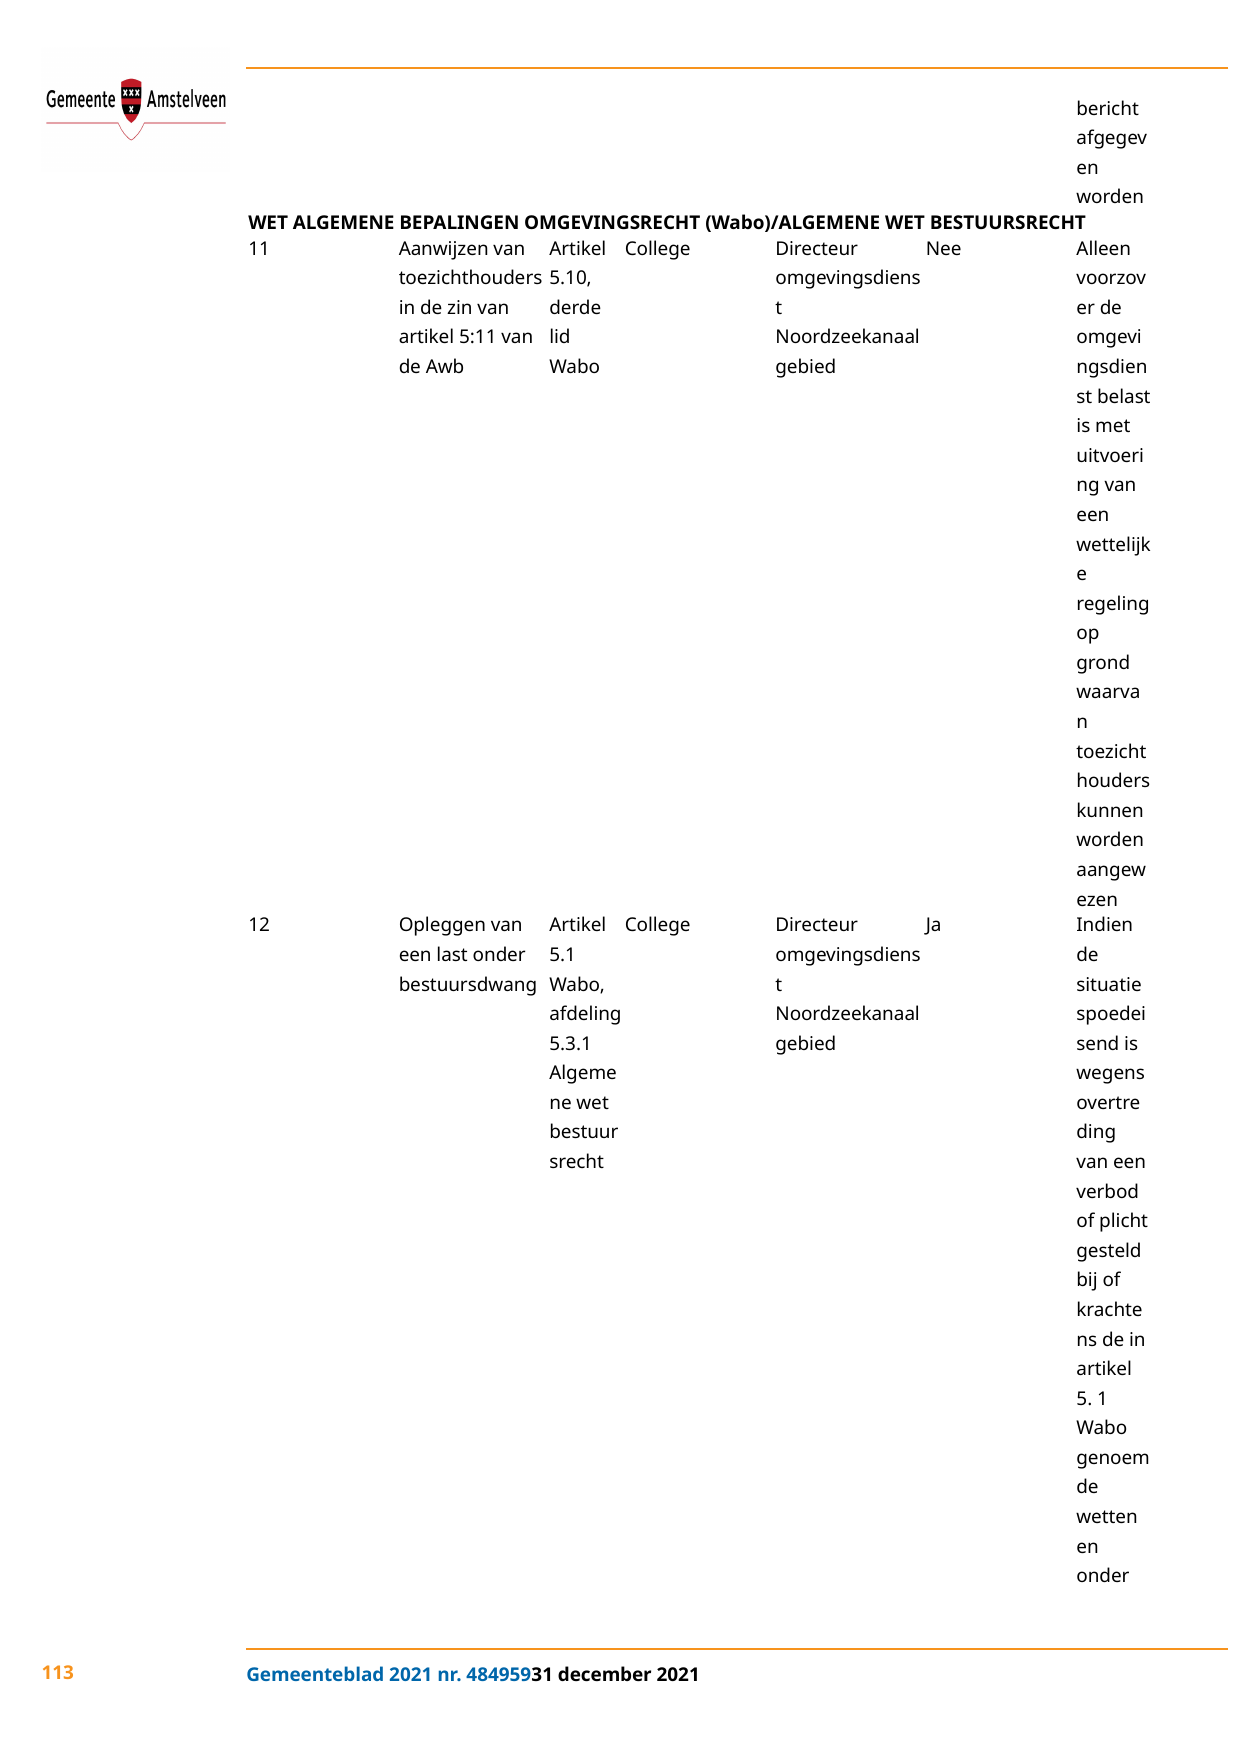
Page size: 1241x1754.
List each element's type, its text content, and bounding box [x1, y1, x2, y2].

picture [41, 47, 231, 172]
table_cell Artikel 5.1 Wabo, afdeling 5.3.1 Algemene wet bestuursrecht [549, 912, 624, 1588]
table_cell [549, 95, 624, 209]
table_cell 11 [248, 235, 398, 912]
table_cell College [625, 912, 775, 1588]
table_cell Directeur omgevingsdienst Noordzeekanaalgebied [775, 912, 926, 1588]
table_cell WET ALGEMENE BEPALINGEN OMGEVINGSRECHT (Wabo)/ALGEMENE WET BESTUURSRECHT [248, 209, 1152, 235]
table_cell Artikel 5.10, derde lid Wabo [549, 235, 624, 912]
table_cell College [625, 235, 775, 912]
table_cell [399, 95, 549, 209]
table_cell [926, 95, 1001, 209]
table_cell [775, 95, 926, 209]
table_cell Aanwijzen van toezichthouders in de zin van artikel 5:11 van de Awb [399, 235, 549, 912]
table_cell Ja [926, 912, 1001, 1588]
table_cell [1001, 95, 1076, 209]
table_cell [1001, 235, 1076, 912]
table_cell Directeur omgevingsdienst Noordzeekanaalgebied [775, 235, 926, 912]
table_cell 12 [248, 912, 398, 1588]
table_cell [625, 95, 775, 209]
table_cell [1001, 912, 1076, 1588]
table_cell Nee [926, 235, 1001, 912]
table_cell Alleen voorzover de omgevingsdienst belast is met uitvoering van een wettelijke regeling op grond waarvan toezichthouders kunnen worden aangewezen [1076, 235, 1152, 912]
table_cell Opleggen van een last onder bestuursdwang [399, 912, 549, 1588]
table_cell [248, 95, 398, 209]
table_cell bericht afgegeven worden [1076, 95, 1152, 209]
table_cell Indien de situatie spoedeisend is wegens overtreding van een verbod of plicht gesteld bij of krachtens de in artikel 5. 1 Wabo genoemde wetten en onder [1076, 912, 1152, 1588]
